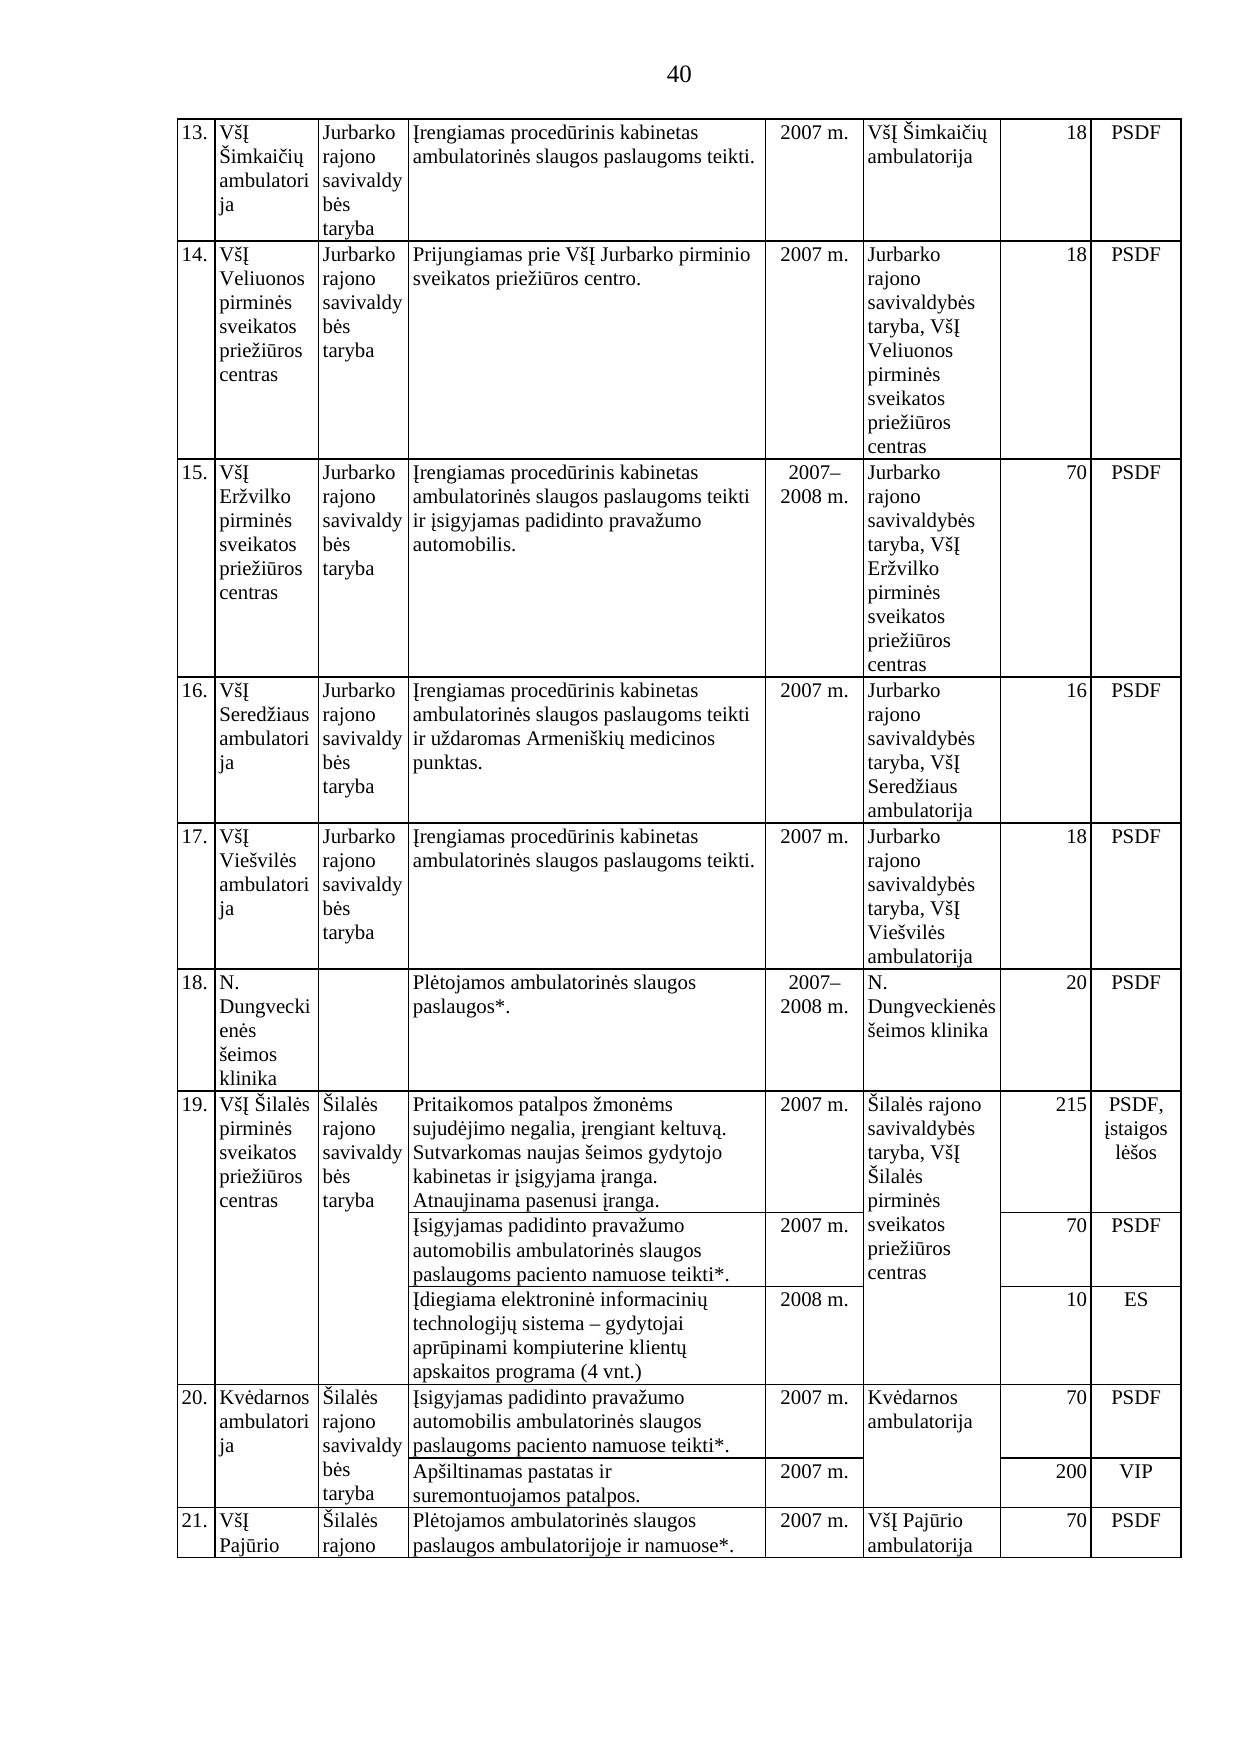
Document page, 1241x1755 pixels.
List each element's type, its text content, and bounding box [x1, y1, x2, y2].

table_cell VšĮ Eržvilko pirminės sveikatos priežiūros centras [216, 460, 318, 676]
table_cell 2007 m. [766, 120, 863, 240]
table_cell 14. [178, 242, 214, 458]
table_cell 2007 m. [766, 824, 863, 968]
table_cell 2008 m. [766, 1287, 863, 1383]
table_cell 70 [1001, 1213, 1090, 1286]
table_cell 2007 m. [766, 242, 863, 458]
table_cell 18. [178, 970, 214, 1090]
table_cell Plėtojamos ambulatorinės slaugos paslaugos*. [409, 970, 765, 1090]
table_cell PSDF [1092, 678, 1180, 822]
table_cell 10 [1001, 1287, 1090, 1383]
table_cell 2007–2008 m. [766, 970, 863, 1090]
table_cell Įrengiamas procedūrinis kabinetas ambulatorinės slaugos paslaugoms teikti. [409, 824, 765, 968]
table_cell 18 [1001, 824, 1090, 968]
table_cell Įrengiamas procedūrinis kabinetas ambulatorinės slaugos paslaugoms teikti. [409, 120, 765, 240]
table_cell PSDF [1092, 970, 1180, 1090]
table_cell VšĮ Šilalės pirminės sveikatos priežiūros centras [216, 1092, 318, 1383]
table_cell 2007 m. [766, 1092, 863, 1212]
table_cell PSDF [1092, 1385, 1180, 1457]
table_cell Įrengiamas procedūrinis kabinetas ambulatorinės slaugos paslaugoms teikti ir įsigyjamas padidinto pravažumo automobilis. [409, 460, 765, 676]
table_cell PSDF [1092, 1508, 1180, 1557]
table_cell 15. [178, 460, 214, 676]
table_cell 2007 m. [766, 1385, 863, 1457]
table_cell VIP [1092, 1459, 1180, 1507]
table_cell VšĮ Seredžiaus ambulatorija [216, 678, 318, 822]
table_cell PSDF [1092, 242, 1180, 458]
table_cell [319, 970, 408, 1090]
table_cell Jurbarko rajono savivaldybės taryba [319, 242, 408, 458]
table_cell 20 [1001, 970, 1090, 1090]
table_cell 200 [1001, 1459, 1090, 1507]
table_cell 19. [178, 1092, 214, 1383]
table_cell 18 [1001, 120, 1090, 240]
table_cell Kvėdarnos ambulatorija [864, 1385, 1000, 1507]
table_cell Jurbarko rajono savivaldybės taryba [319, 460, 408, 676]
table_cell 70 [1001, 460, 1090, 676]
table_cell Šilalės rajono savivaldybės taryba [319, 1092, 408, 1383]
table_cell N. Dungveckienės šeimos klinika [864, 970, 1000, 1090]
table_cell 16 [1001, 678, 1090, 822]
table_cell 70 [1001, 1385, 1090, 1457]
table_cell PSDF [1092, 120, 1180, 240]
table_cell Šilalės rajono savivaldybės taryba, VšĮ Šilalės pirminės sveikatos priežiūros centras [864, 1092, 1000, 1383]
table_cell 2007 m. [766, 1459, 863, 1507]
table_cell 21. [178, 1508, 214, 1557]
table_cell 2007 m. [766, 678, 863, 822]
table_cell 13. [178, 120, 214, 240]
table_cell Jurbarko rajono savivaldybės taryba [319, 824, 408, 968]
table_cell 20. [178, 1385, 214, 1507]
table_cell PSDF [1092, 1213, 1180, 1286]
table_cell Šilalės rajono savivaldybės taryba [319, 1385, 408, 1507]
table_cell PSDF [1092, 824, 1180, 968]
table_cell ES [1092, 1287, 1180, 1383]
table_cell VšĮ Šimkaičių ambulatorija [864, 120, 1000, 240]
table_cell 70 [1001, 1508, 1090, 1557]
table_cell 215 [1001, 1092, 1090, 1212]
table_cell 17. [178, 824, 214, 968]
table_cell PSDF [1092, 460, 1180, 676]
table_cell 2007–2008 m. [766, 460, 863, 676]
table_cell Įrengiamas procedūrinis kabinetas ambulatorinės slaugos paslaugoms teikti ir uždaromas Armeniškių medicinos punktas. [409, 678, 765, 822]
table_cell 18 [1001, 242, 1090, 458]
table_cell VšĮ Viešvilės ambulatorija [216, 824, 318, 968]
table_cell PSDF, įstaigos lėšos [1092, 1092, 1180, 1212]
table_cell 2007 m. [766, 1508, 863, 1557]
table_cell VšĮ Šimkaičių ambulatorija [216, 120, 318, 240]
table_cell 2007 m. [766, 1213, 863, 1286]
table_cell Jurbarko rajono savivaldybės taryba [319, 678, 408, 822]
table_cell 16. [178, 678, 214, 822]
table_cell Kvėdarnos ambulatorija [216, 1385, 318, 1507]
table_cell VšĮ Veliuonos pirminės sveikatos priežiūros centras [216, 242, 318, 458]
table_cell Prijungiamas prie VšĮ Jurbarko pirminio sveikatos priežiūros centro. [409, 242, 765, 458]
